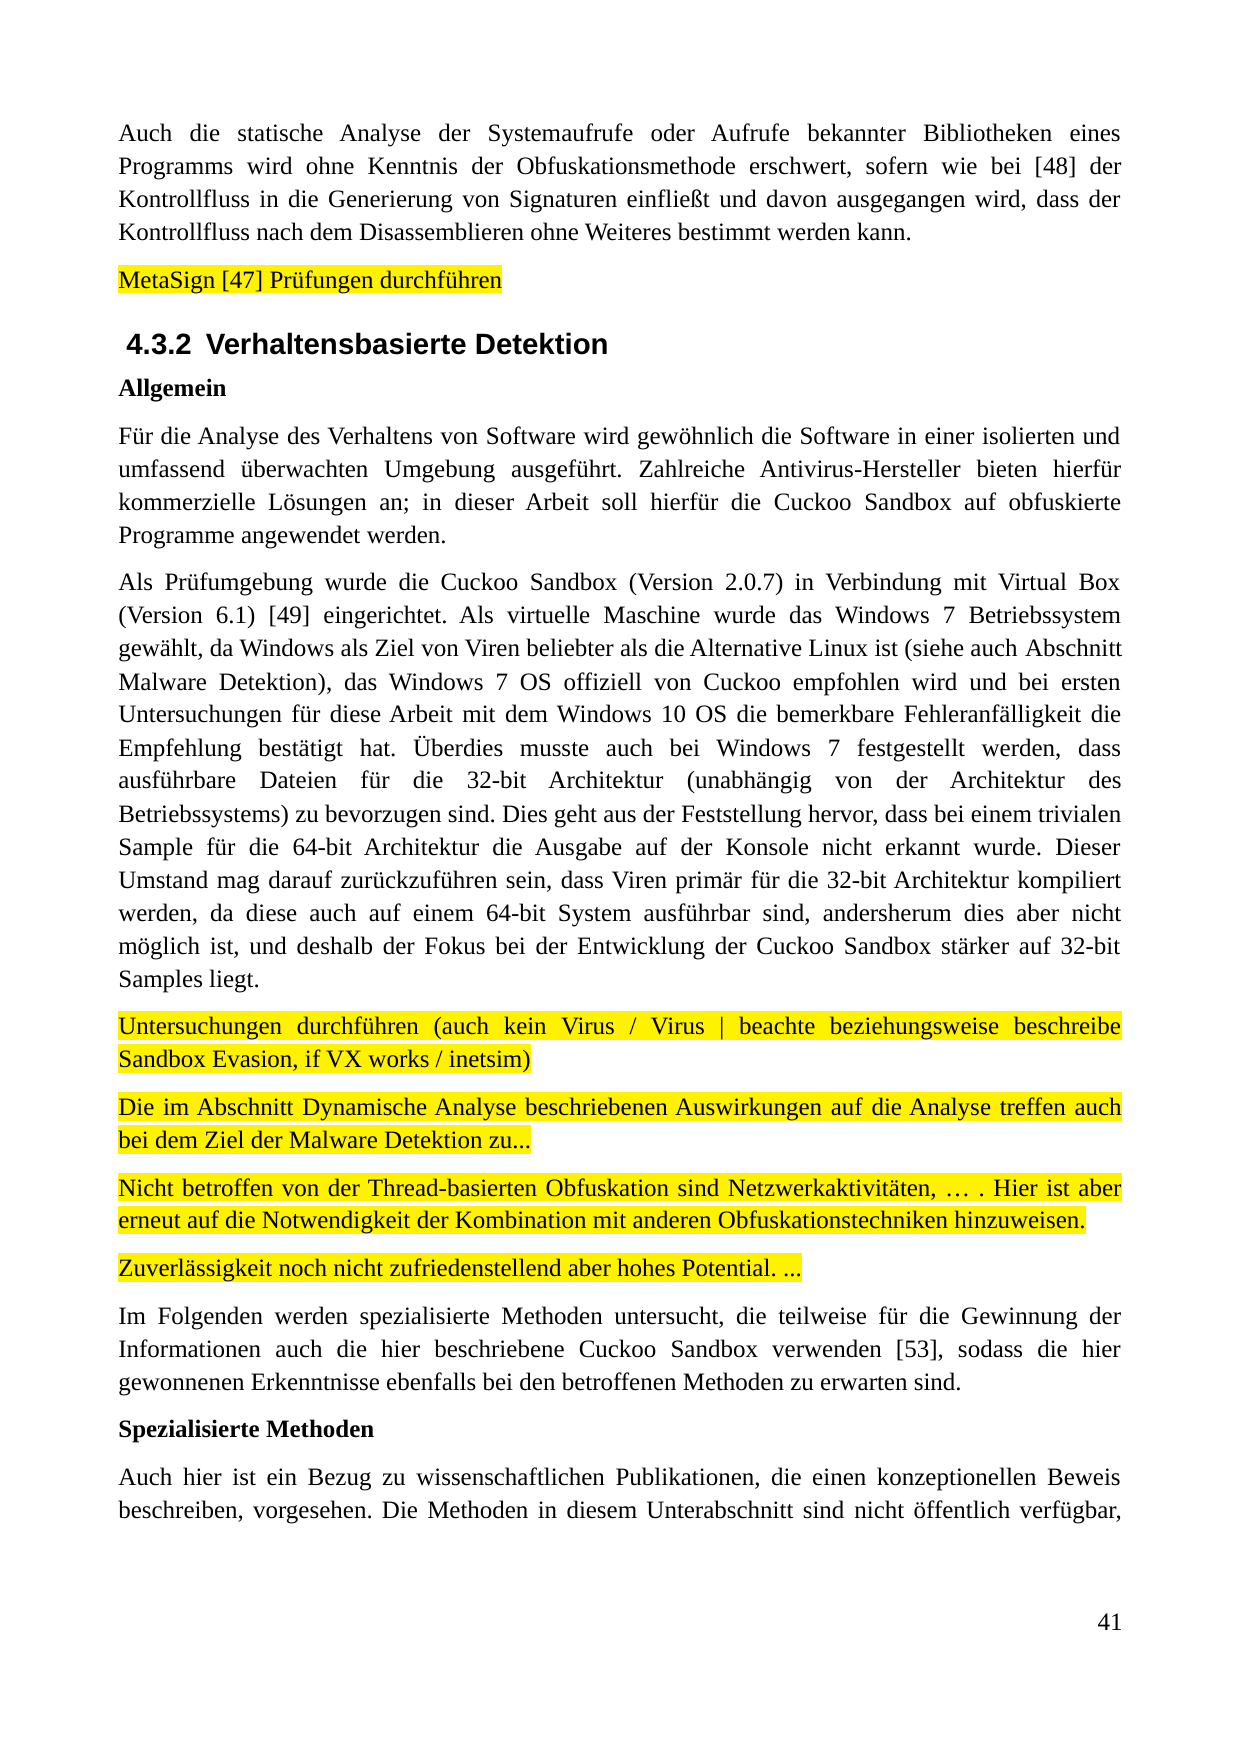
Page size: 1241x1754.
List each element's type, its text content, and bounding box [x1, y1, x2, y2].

text Auch die statische Analyse der Systemaufrufe oder Aufrufe bekannter Bibliotheken eines Programms wird ohne Kenntnis der Obfuskationsmethode erschwert, sofern wie bei [48] der Kontrollfluss in die Generierung von Signaturen einfließt und davon ausgegangen wird, dass der Kontrollfluss nach dem Disassemblieren ohne Weiteres bestimmt werden kann. [118, 118, 1122, 246]
text Für die Analyse des Verhaltens von Software wird gewöhnlich die Software in einer isolierten und umfassend überwachten Umgebung ausgeführt. Zahlreiche Antivirus-Hersteller bieten hierfür kommerzielle Lösungen an; in dieser Arbeit soll hierfür die Cuckoo Sandbox auf obfuskierte Programme angewendet werden. [118, 421, 1122, 549]
text Die im Abschnitt Dynamische Analyse beschriebenen Auswirkungen auf die Analyse treffen auch bei dem Ziel der Malware Detektion zu... [118, 1092, 1122, 1154]
text Auch hier ist ein Bezug zu wissenschaftlichen Publikationen, die einen konzeptionellen Beweis beschreiben, vorgesehen. Die Methoden in diesem Unterabschnitt sind nicht öffentlich verfügbar, [118, 1462, 1122, 1524]
text Untersuchungen durchführen (auch kein Virus / Virus | beachte beziehungsweise beschreibe Sandbox Evasion, if VX works / inetsim) [118, 1011, 1122, 1073]
text Als Prüfumgebung wurde die Cuckoo Sandbox (Version 2.0.7) in Verbindung mit Virtual Box (Version 6.1) [49] eingerichtet. Als virtuelle Maschine wurde das Windows 7 Betriebssystem gewählt, da Windows als Ziel von Viren beliebter als die Alternative Linux ist (siehe auch Abschnitt Malware Detektion), das Windows 7 OS offiziell von Cuckoo empfohlen wird und bei ersten Untersuchungen für diese Arbeit mit dem Windows 10 OS die bemerkbare Fehleranfälligkeit die Empfehlung bestätigt hat. Überdies musste auch bei Windows 7 festgestellt werden, dass ausführbare Dateien für die 32-bit Architektur (unabhängig von der Architektur des Betriebssystems) zu bevorzugen sind. Dies geht aus der Feststellung hervor, dass bei einem trivialen Sample für die 64-bit Architektur die Ausgabe auf der Konsole nicht erkannt wurde. Dieser Umstand mag darauf zurückzuführen sein, dass Viren primär für die 32-bit Architektur kompiliert werden, da diese auch auf einem 64-bit System ausführbar sind, andersherum dies aber nicht möglich ist, und deshalb der Fokus bei der Entwicklung der Cuckoo Sandbox stärker auf 32-bit Samples liegt. [118, 567, 1122, 992]
text Im Folgenden werden spezialisierte Methoden untersucht, die teilweise für die Gewinnung der Informationen auch die hier beschriebene Cuckoo Sandbox verwenden [53], sodass die hier gewonnenen Erkenntnisse ebenfalls bei den betroffenen Methoden zu erwarten sind. [118, 1301, 1122, 1396]
text MetaSign [47] Prüfungen durchführen [118, 265, 1122, 293]
text Allgemein [118, 373, 1122, 402]
subtitle Verhaltensbasierte Detektion [118, 327, 1122, 361]
text Spezialisierte Methoden [118, 1414, 1122, 1443]
text Zuverlässigkeit noch nicht zufriedenstellend aber hohes Potential. ... [118, 1253, 1122, 1282]
text Nicht betroffen von der Thread-basierten Obfuskation sind Netzwerkaktivitäten, … . Hier ist aber erneut auf die Notwendigkeit der Kombination mit anderen Obfuskationstechniken hinzuweisen. [118, 1173, 1122, 1234]
